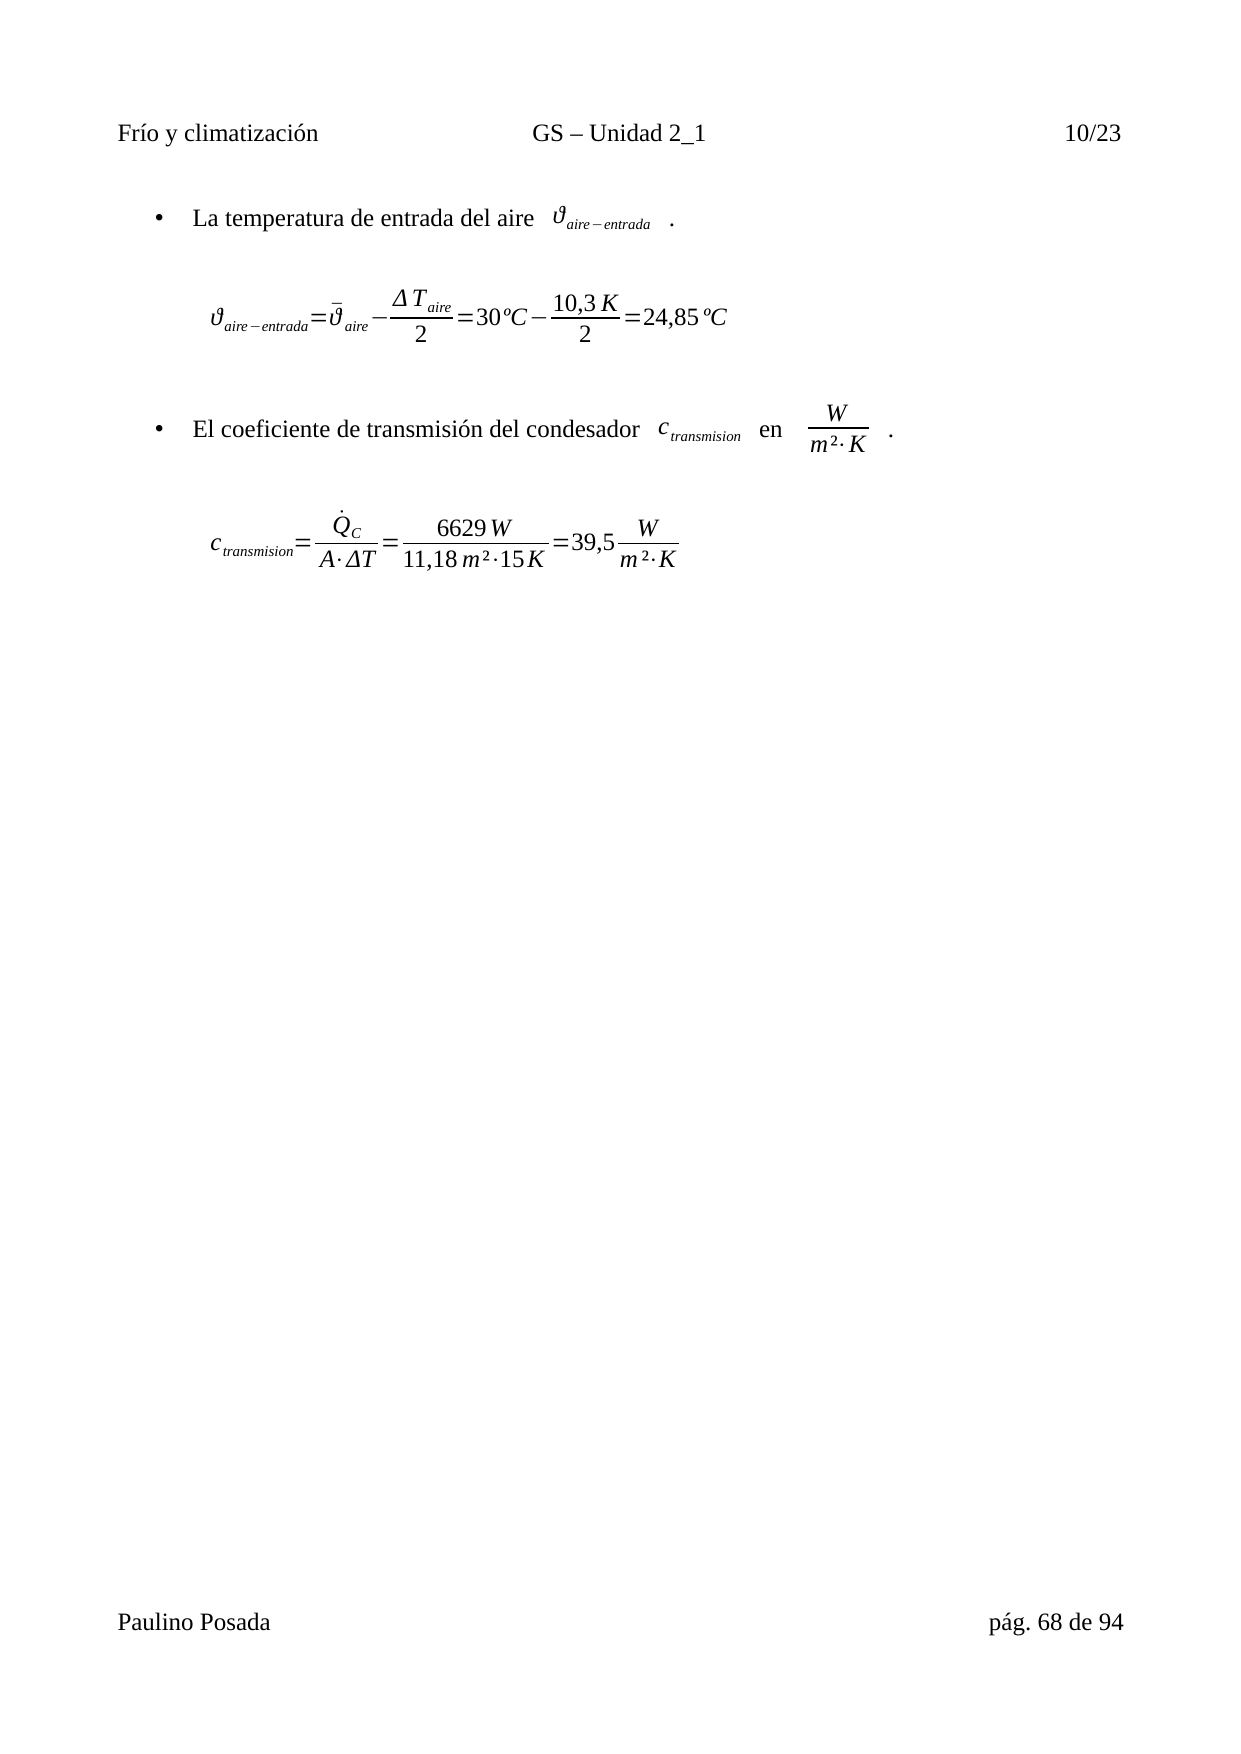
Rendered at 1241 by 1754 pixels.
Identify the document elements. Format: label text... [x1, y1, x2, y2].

list El coeficiente de transmisión del condesadoren . [155, 399, 1123, 458]
list La temperatura de entrada del aire. [155, 201, 1123, 233]
